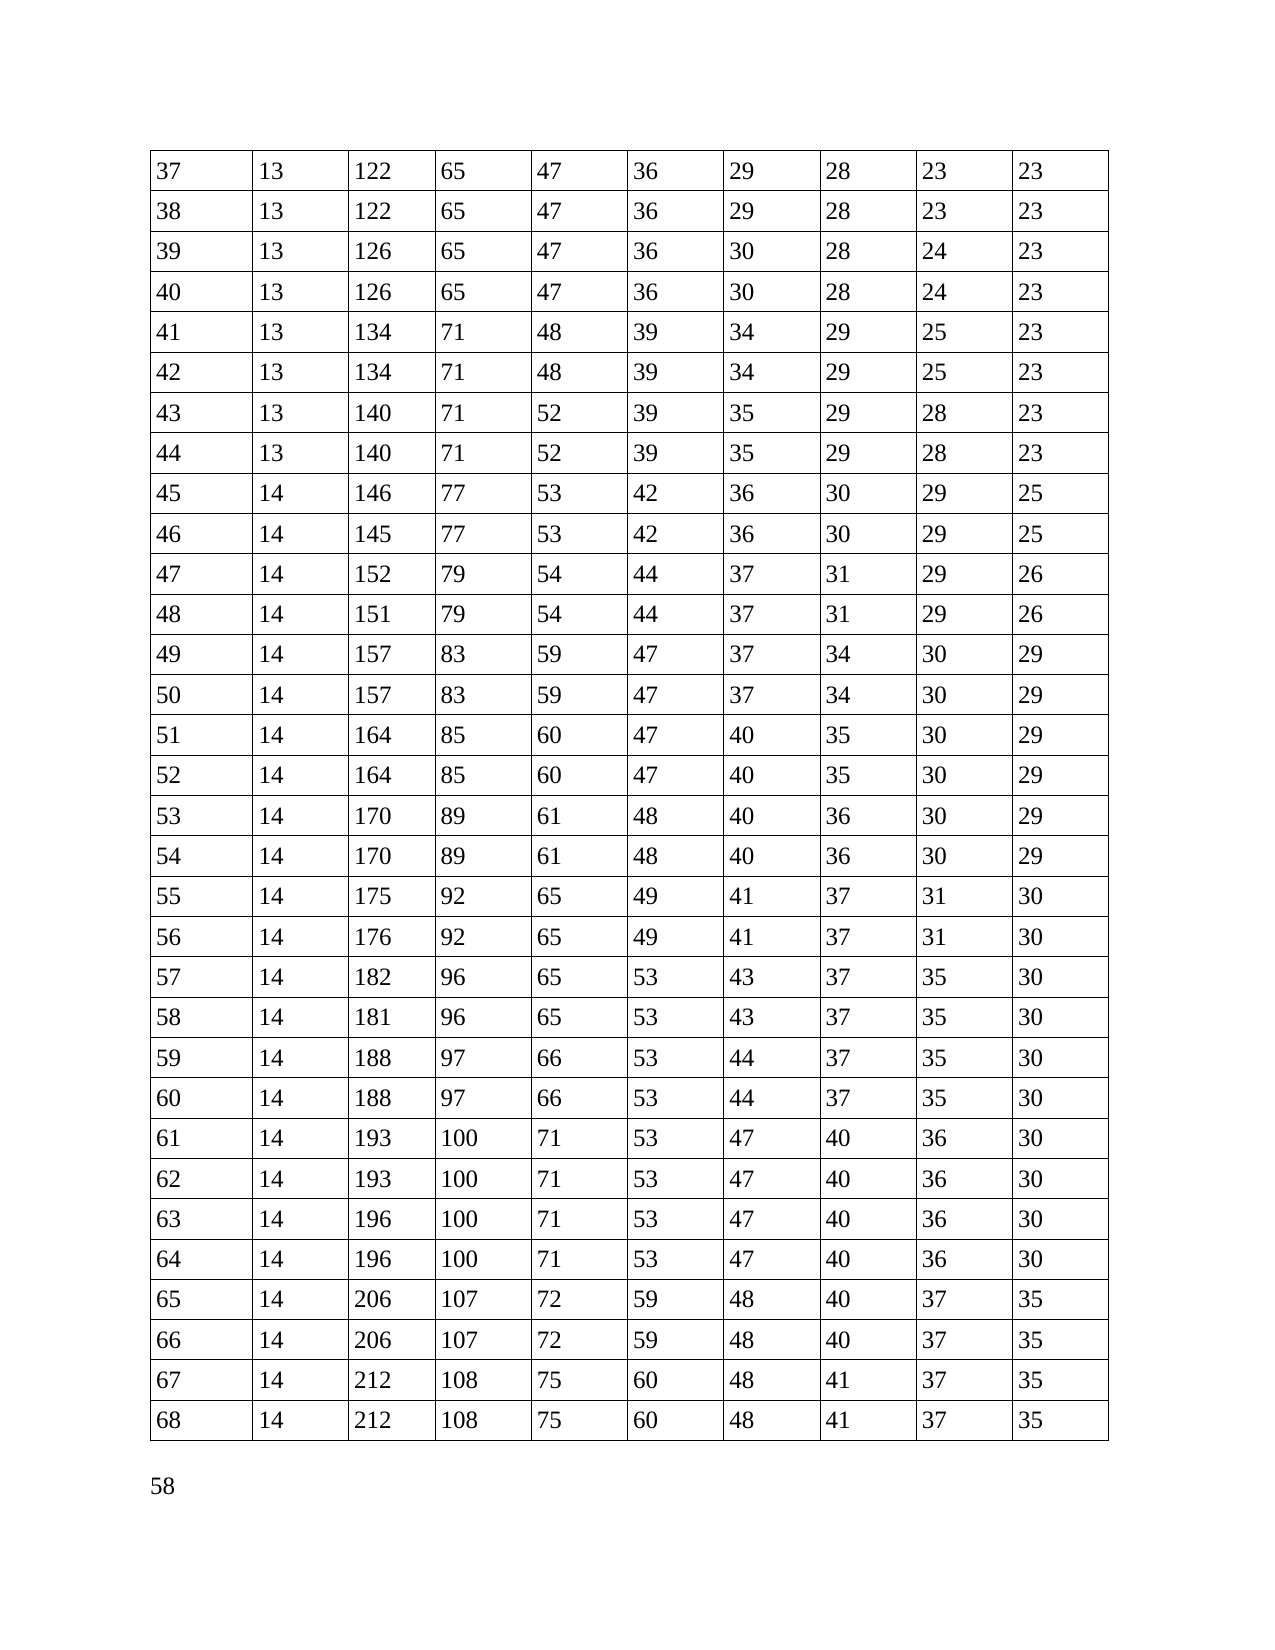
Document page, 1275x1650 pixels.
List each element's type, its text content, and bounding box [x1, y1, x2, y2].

table_cell 26 [1013, 554, 1108, 593]
table_cell 31 [821, 595, 916, 634]
table_cell 71 [532, 1119, 627, 1158]
table_cell 29 [821, 393, 916, 432]
table_cell 40 [151, 272, 252, 311]
table_cell 37 [724, 595, 820, 634]
table_cell 34 [821, 675, 916, 714]
table_cell 29 [1013, 796, 1108, 835]
table_cell 24 [917, 232, 1012, 271]
table_cell 30 [1013, 1078, 1108, 1117]
table_cell 66 [532, 1078, 627, 1117]
table_cell 29 [1013, 836, 1108, 876]
table_cell 39 [628, 433, 723, 472]
table_cell 35 [917, 998, 1012, 1037]
table_cell 29 [917, 514, 1012, 553]
table_cell 14 [253, 514, 348, 553]
table_cell 30 [1013, 1119, 1108, 1158]
table_cell 47 [724, 1199, 820, 1238]
table_cell 30 [917, 635, 1012, 674]
table_cell 30 [724, 272, 820, 311]
table_cell 140 [349, 393, 435, 432]
table_cell 68 [151, 1401, 252, 1440]
table_cell 47 [151, 554, 252, 593]
table_cell 43 [724, 998, 820, 1037]
table_cell 29 [821, 433, 916, 472]
table_cell 13 [253, 312, 348, 352]
table_cell 176 [349, 917, 435, 956]
table_cell 53 [628, 1078, 723, 1117]
table_cell 37 [724, 675, 820, 714]
table_cell 28 [821, 151, 916, 190]
table_cell 30 [1013, 1199, 1108, 1238]
table_cell 57 [151, 957, 252, 997]
table_cell 35 [1013, 1401, 1108, 1440]
table_cell 71 [436, 312, 531, 352]
table_cell 61 [151, 1119, 252, 1158]
table_cell 23 [1013, 272, 1108, 311]
table_cell 212 [349, 1401, 435, 1440]
table_cell 36 [917, 1119, 1012, 1158]
table_cell 36 [628, 272, 723, 311]
table_cell 50 [151, 675, 252, 714]
table_cell 29 [724, 151, 820, 190]
table_cell 37 [917, 1320, 1012, 1359]
table_cell 40 [724, 836, 820, 876]
table_cell 30 [1013, 1159, 1108, 1198]
table_cell 45 [151, 474, 252, 513]
table_cell 23 [1013, 151, 1108, 190]
table_cell 29 [1013, 715, 1108, 755]
table_cell 36 [628, 232, 723, 271]
table_cell 36 [917, 1199, 1012, 1238]
table_cell 65 [532, 957, 627, 997]
table_cell 26 [1013, 595, 1108, 634]
table_cell 13 [253, 433, 348, 472]
table_cell 59 [628, 1320, 723, 1359]
table_cell 23 [1013, 393, 1108, 432]
table_cell 37 [821, 877, 916, 916]
table_cell 55 [151, 877, 252, 916]
table_cell 14 [253, 836, 348, 876]
table_cell 212 [349, 1360, 435, 1400]
table_cell 140 [349, 433, 435, 472]
table_cell 30 [917, 675, 1012, 714]
table_cell 14 [253, 595, 348, 634]
table_cell 65 [532, 917, 627, 956]
table_cell 37 [821, 917, 916, 956]
table_cell 14 [253, 635, 348, 674]
table_cell 41 [724, 877, 820, 916]
table_cell 164 [349, 756, 435, 795]
table_cell 53 [532, 474, 627, 513]
table_cell 193 [349, 1159, 435, 1198]
table_cell 65 [436, 151, 531, 190]
table_cell 46 [151, 514, 252, 553]
table_cell 47 [532, 232, 627, 271]
table_cell 79 [436, 554, 531, 593]
table_cell 92 [436, 877, 531, 916]
table_cell 14 [253, 1240, 348, 1279]
table_cell 30 [1013, 1240, 1108, 1279]
table_cell 49 [628, 917, 723, 956]
table_cell 36 [917, 1240, 1012, 1279]
table_cell 126 [349, 272, 435, 311]
table_cell 47 [628, 635, 723, 674]
table_cell 36 [821, 796, 916, 835]
table_cell 23 [1013, 353, 1108, 392]
table_cell 41 [821, 1360, 916, 1400]
table_cell 52 [151, 756, 252, 795]
table_cell 37 [821, 1038, 916, 1077]
table_cell 23 [1013, 312, 1108, 352]
table_cell 53 [628, 1199, 723, 1238]
table_cell 41 [151, 312, 252, 352]
table_cell 48 [151, 595, 252, 634]
table_cell 66 [532, 1038, 627, 1077]
table_cell 34 [724, 312, 820, 352]
table_cell 65 [436, 232, 531, 271]
table_cell 75 [532, 1360, 627, 1400]
table_cell 48 [724, 1280, 820, 1319]
table_cell 53 [628, 1038, 723, 1077]
table_cell 39 [628, 393, 723, 432]
table_cell 42 [628, 514, 723, 553]
table_cell 85 [436, 715, 531, 755]
table_cell 35 [917, 1078, 1012, 1117]
table_cell 13 [253, 272, 348, 311]
table_cell 39 [628, 353, 723, 392]
table_cell 28 [917, 433, 1012, 472]
table_cell 37 [917, 1280, 1012, 1319]
table_cell 38 [151, 191, 252, 231]
table_cell 37 [917, 1360, 1012, 1400]
table_cell 41 [724, 917, 820, 956]
table_cell 30 [821, 474, 916, 513]
table_cell 170 [349, 796, 435, 835]
table_cell 170 [349, 836, 435, 876]
table_cell 66 [151, 1320, 252, 1359]
table_cell 42 [628, 474, 723, 513]
table_cell 48 [628, 796, 723, 835]
table_cell 53 [628, 1159, 723, 1198]
table_cell 65 [436, 191, 531, 231]
table_cell 134 [349, 312, 435, 352]
table_cell 29 [724, 191, 820, 231]
table_cell 52 [532, 433, 627, 472]
table_cell 100 [436, 1240, 531, 1279]
table_cell 97 [436, 1038, 531, 1077]
table_cell 31 [917, 877, 1012, 916]
table_cell 14 [253, 1360, 348, 1400]
table_cell 25 [917, 312, 1012, 352]
table_cell 40 [821, 1119, 916, 1158]
table_cell 31 [917, 917, 1012, 956]
table_cell 175 [349, 877, 435, 916]
table_cell 35 [917, 1038, 1012, 1077]
table_cell 40 [821, 1199, 916, 1238]
table_cell 37 [151, 151, 252, 190]
table_cell 14 [253, 1119, 348, 1158]
table_cell 29 [821, 312, 916, 352]
table_cell 13 [253, 393, 348, 432]
table_cell 62 [151, 1159, 252, 1198]
table_cell 100 [436, 1199, 531, 1238]
table_cell 181 [349, 998, 435, 1037]
table_cell 40 [821, 1159, 916, 1198]
table_cell 48 [724, 1360, 820, 1400]
table_cell 134 [349, 353, 435, 392]
table_cell 37 [724, 554, 820, 593]
table_cell 34 [724, 353, 820, 392]
table_cell 28 [821, 272, 916, 311]
table_cell 37 [821, 1078, 916, 1117]
table_cell 97 [436, 1078, 531, 1117]
table_cell 71 [436, 353, 531, 392]
table_cell 206 [349, 1280, 435, 1319]
table_cell 53 [628, 957, 723, 997]
table_cell 100 [436, 1119, 531, 1158]
table_cell 48 [532, 353, 627, 392]
table_cell 23 [917, 151, 1012, 190]
table_cell 96 [436, 998, 531, 1037]
table_cell 30 [1013, 877, 1108, 916]
table_cell 40 [724, 715, 820, 755]
table_cell 54 [532, 595, 627, 634]
table_cell 65 [532, 877, 627, 916]
table_cell 24 [917, 272, 1012, 311]
table_cell 14 [253, 917, 348, 956]
table_cell 65 [151, 1280, 252, 1319]
table_cell 47 [628, 756, 723, 795]
table_cell 71 [532, 1240, 627, 1279]
table_cell 14 [253, 796, 348, 835]
table_cell 25 [917, 353, 1012, 392]
table_cell 29 [917, 474, 1012, 513]
table_cell 54 [532, 554, 627, 593]
table_cell 157 [349, 675, 435, 714]
table_cell 36 [917, 1159, 1012, 1198]
table_cell 53 [151, 796, 252, 835]
table_cell 63 [151, 1199, 252, 1238]
table_cell 36 [724, 514, 820, 553]
table_cell 100 [436, 1159, 531, 1198]
table_cell 61 [532, 836, 627, 876]
table_cell 30 [1013, 917, 1108, 956]
table_cell 77 [436, 474, 531, 513]
table_cell 196 [349, 1199, 435, 1238]
table_cell 53 [628, 1119, 723, 1158]
table_cell 47 [628, 675, 723, 714]
table_cell 108 [436, 1360, 531, 1400]
table_cell 30 [724, 232, 820, 271]
table_cell 14 [253, 1280, 348, 1319]
table_cell 89 [436, 796, 531, 835]
table_cell 58 [151, 998, 252, 1037]
table_cell 122 [349, 191, 435, 231]
table_cell 14 [253, 756, 348, 795]
table_cell 35 [724, 433, 820, 472]
table_cell 48 [532, 312, 627, 352]
table_cell 25 [1013, 474, 1108, 513]
table_cell 47 [724, 1159, 820, 1198]
table_cell 14 [253, 877, 348, 916]
table_cell 36 [628, 151, 723, 190]
table_cell 30 [917, 836, 1012, 876]
table_cell 23 [1013, 191, 1108, 231]
table_cell 61 [532, 796, 627, 835]
table_cell 59 [532, 635, 627, 674]
table_cell 60 [532, 756, 627, 795]
table_cell 60 [532, 715, 627, 755]
table_cell 59 [532, 675, 627, 714]
table_cell 40 [724, 796, 820, 835]
table_cell 35 [821, 715, 916, 755]
table_cell 35 [1013, 1360, 1108, 1400]
table_cell 40 [821, 1240, 916, 1279]
table_cell 13 [253, 151, 348, 190]
table_cell 37 [821, 998, 916, 1037]
table_cell 126 [349, 232, 435, 271]
table_cell 39 [151, 232, 252, 271]
table_cell 83 [436, 635, 531, 674]
table_cell 14 [253, 1159, 348, 1198]
table_cell 35 [1013, 1280, 1108, 1319]
table_cell 51 [151, 715, 252, 755]
table_cell 23 [917, 191, 1012, 231]
table_cell 44 [628, 595, 723, 634]
table_cell 64 [151, 1240, 252, 1279]
table_cell 28 [821, 191, 916, 231]
table_cell 47 [724, 1119, 820, 1158]
table_cell 108 [436, 1401, 531, 1440]
table_cell 44 [628, 554, 723, 593]
table_cell 65 [436, 272, 531, 311]
table_cell 13 [253, 191, 348, 231]
table_cell 44 [724, 1038, 820, 1077]
table_cell 14 [253, 554, 348, 593]
table_cell 13 [253, 232, 348, 271]
table_cell 41 [821, 1401, 916, 1440]
table_cell 28 [917, 393, 1012, 432]
table_cell 29 [1013, 756, 1108, 795]
table_cell 23 [1013, 433, 1108, 472]
table_cell 96 [436, 957, 531, 997]
table_cell 146 [349, 474, 435, 513]
table_cell 30 [917, 715, 1012, 755]
table_cell 28 [821, 232, 916, 271]
table_cell 59 [628, 1280, 723, 1319]
table_cell 53 [628, 1240, 723, 1279]
table_cell 122 [349, 151, 435, 190]
table_cell 157 [349, 635, 435, 674]
table_cell 60 [628, 1401, 723, 1440]
table_cell 48 [628, 836, 723, 876]
table_cell 59 [151, 1038, 252, 1077]
table_cell 193 [349, 1119, 435, 1158]
table_cell 79 [436, 595, 531, 634]
table_cell 107 [436, 1320, 531, 1359]
table_cell 47 [532, 272, 627, 311]
table_cell 67 [151, 1360, 252, 1400]
table_cell 71 [436, 393, 531, 432]
table_cell 206 [349, 1320, 435, 1359]
table_cell 42 [151, 353, 252, 392]
table_cell 60 [151, 1078, 252, 1117]
table_cell 83 [436, 675, 531, 714]
table_cell 71 [532, 1199, 627, 1238]
table_cell 40 [821, 1280, 916, 1319]
table_cell 29 [1013, 675, 1108, 714]
table_cell 47 [532, 191, 627, 231]
table_cell 37 [724, 635, 820, 674]
table_cell 72 [532, 1320, 627, 1359]
table_cell 54 [151, 836, 252, 876]
table_cell 44 [724, 1078, 820, 1117]
table_cell 196 [349, 1240, 435, 1279]
table_cell 72 [532, 1280, 627, 1319]
table_cell 29 [1013, 635, 1108, 674]
table_cell 151 [349, 595, 435, 634]
table_cell 164 [349, 715, 435, 755]
table_cell 92 [436, 917, 531, 956]
table_cell 85 [436, 756, 531, 795]
table_cell 40 [724, 756, 820, 795]
table_cell 89 [436, 836, 531, 876]
table_cell 145 [349, 514, 435, 553]
table_cell 36 [628, 191, 723, 231]
table_cell 75 [532, 1401, 627, 1440]
table_cell 35 [724, 393, 820, 432]
table_cell 29 [821, 353, 916, 392]
table_cell 60 [628, 1360, 723, 1400]
table_cell 30 [821, 514, 916, 553]
table_cell 44 [151, 433, 252, 472]
table_cell 37 [917, 1401, 1012, 1440]
table_cell 52 [532, 393, 627, 432]
table_cell 77 [436, 514, 531, 553]
table_cell 23 [1013, 232, 1108, 271]
table_cell 65 [532, 998, 627, 1037]
table_cell 14 [253, 957, 348, 997]
table_cell 14 [253, 1199, 348, 1238]
table_cell 47 [532, 151, 627, 190]
table_cell 47 [628, 715, 723, 755]
table_cell 14 [253, 1320, 348, 1359]
table_cell 14 [253, 474, 348, 513]
table_cell 40 [821, 1320, 916, 1359]
table_cell 56 [151, 917, 252, 956]
table_cell 13 [253, 353, 348, 392]
table_cell 30 [1013, 957, 1108, 997]
table_cell 107 [436, 1280, 531, 1319]
table_cell 14 [253, 998, 348, 1037]
table_cell 30 [1013, 1038, 1108, 1077]
table_cell 14 [253, 675, 348, 714]
table_cell 30 [917, 756, 1012, 795]
table_cell 47 [724, 1240, 820, 1279]
table_cell 34 [821, 635, 916, 674]
table_cell 49 [628, 877, 723, 916]
table_cell 30 [1013, 998, 1108, 1037]
table_cell 182 [349, 957, 435, 997]
table_cell 14 [253, 1038, 348, 1077]
table_cell 30 [917, 796, 1012, 835]
table_cell 29 [917, 554, 1012, 593]
table_cell 71 [532, 1159, 627, 1198]
table_cell 188 [349, 1078, 435, 1117]
table_cell 48 [724, 1320, 820, 1359]
table_cell 31 [821, 554, 916, 593]
table_cell 39 [628, 312, 723, 352]
table_cell 53 [628, 998, 723, 1037]
table_cell 188 [349, 1038, 435, 1077]
table_cell 35 [1013, 1320, 1108, 1359]
table_cell 48 [724, 1401, 820, 1440]
table_cell 14 [253, 1078, 348, 1117]
table_cell 35 [821, 756, 916, 795]
table_cell 14 [253, 715, 348, 755]
table_cell 43 [151, 393, 252, 432]
table_cell 25 [1013, 514, 1108, 553]
table_cell 36 [724, 474, 820, 513]
table_cell 71 [436, 433, 531, 472]
table_cell 36 [821, 836, 916, 876]
table_cell 152 [349, 554, 435, 593]
table_cell 14 [253, 1401, 348, 1440]
table_cell 29 [917, 595, 1012, 634]
table_cell 49 [151, 635, 252, 674]
table_cell 43 [724, 957, 820, 997]
table_cell 53 [532, 514, 627, 553]
table_cell 37 [821, 957, 916, 997]
table_cell 35 [917, 957, 1012, 997]
